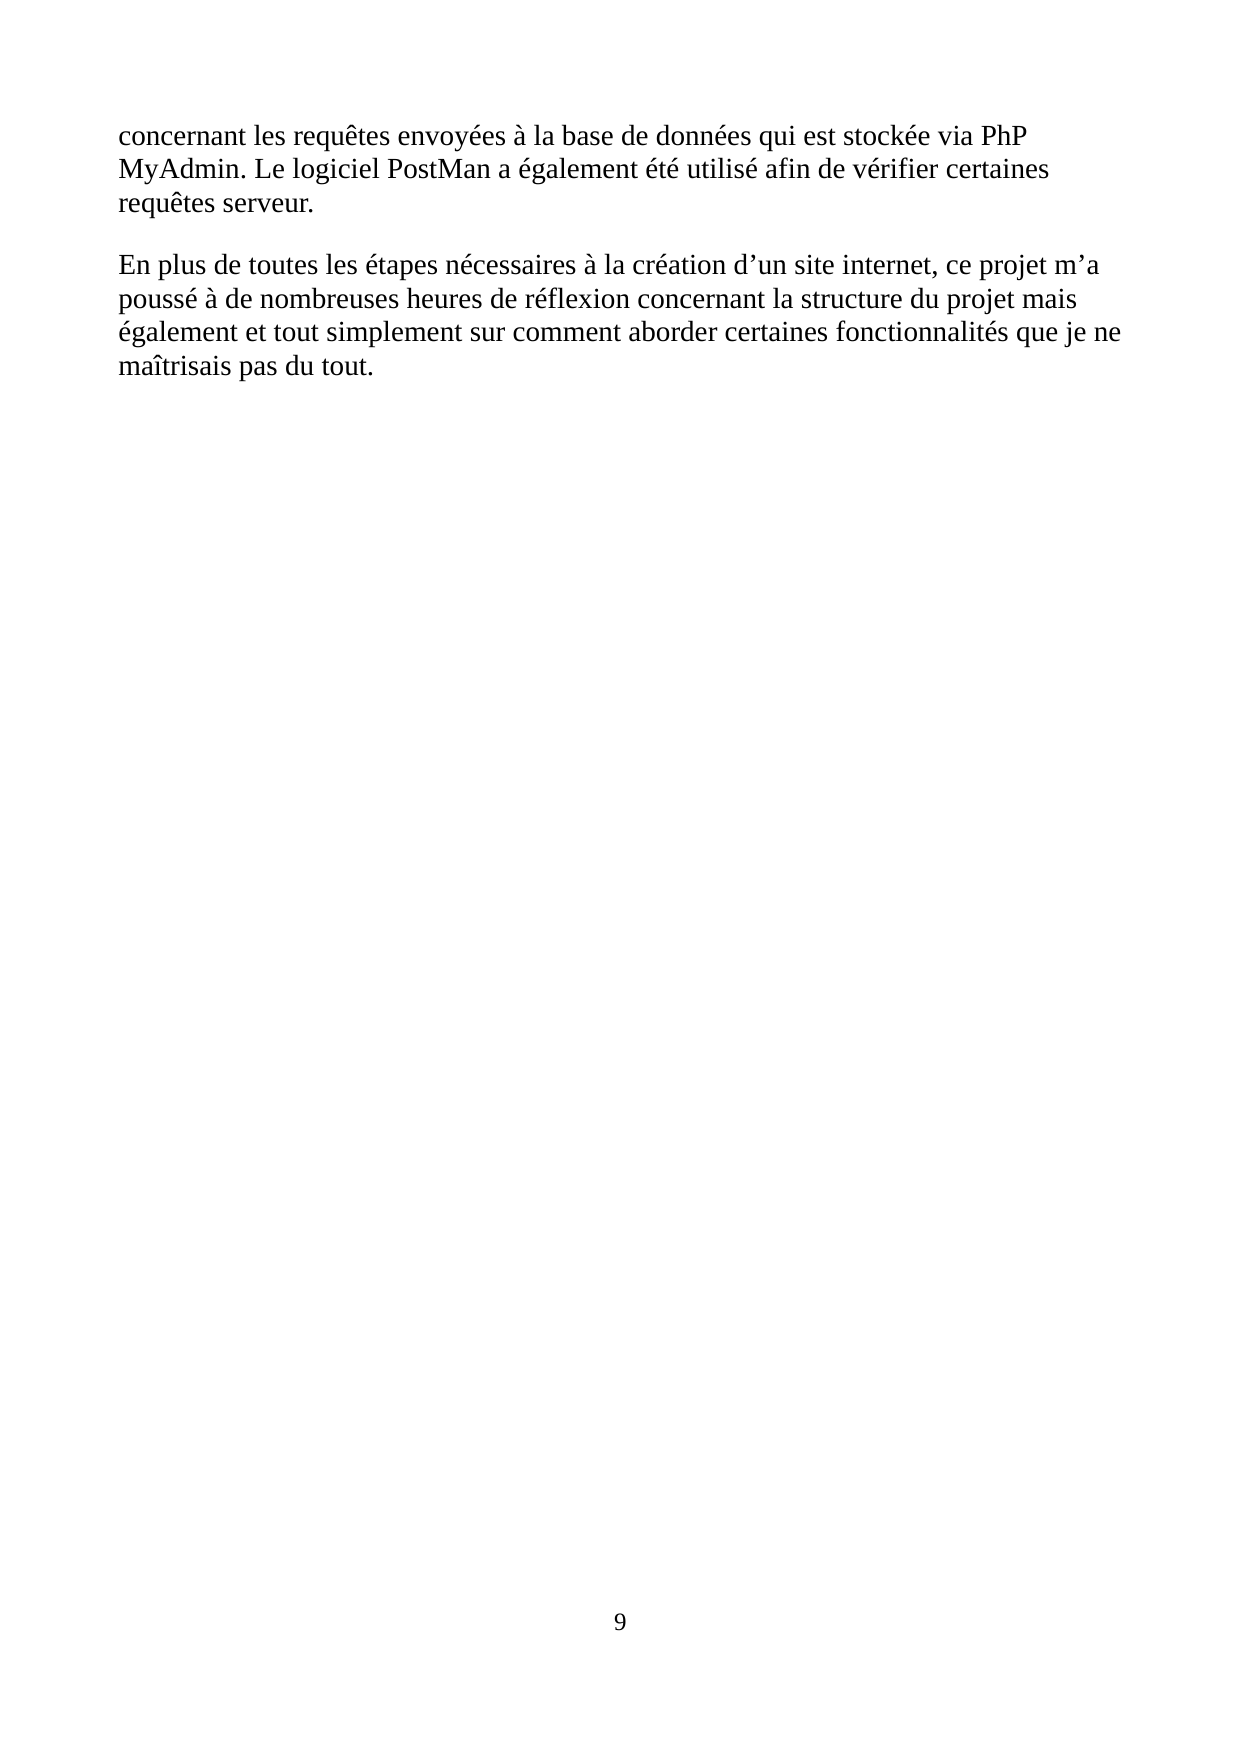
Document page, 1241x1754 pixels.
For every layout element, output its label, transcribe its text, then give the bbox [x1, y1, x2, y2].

text En plus de toutes les étapes nécessaires à la création d’un site internet, ce projet m’a poussé à de nombreuses heures de réflexion concernant la structure du projet mais également et tout simplement sur comment aborder certaines fonctionnalités que je ne maîtrisais pas du tout. [118, 247, 1122, 382]
text concernant les requêtes envoyées à la base de données qui est stockée via PhP MyAdmin. Le logiciel PostMan a également été utilisé afin de vérifier certaines requêtes serveur. [118, 118, 1122, 219]
